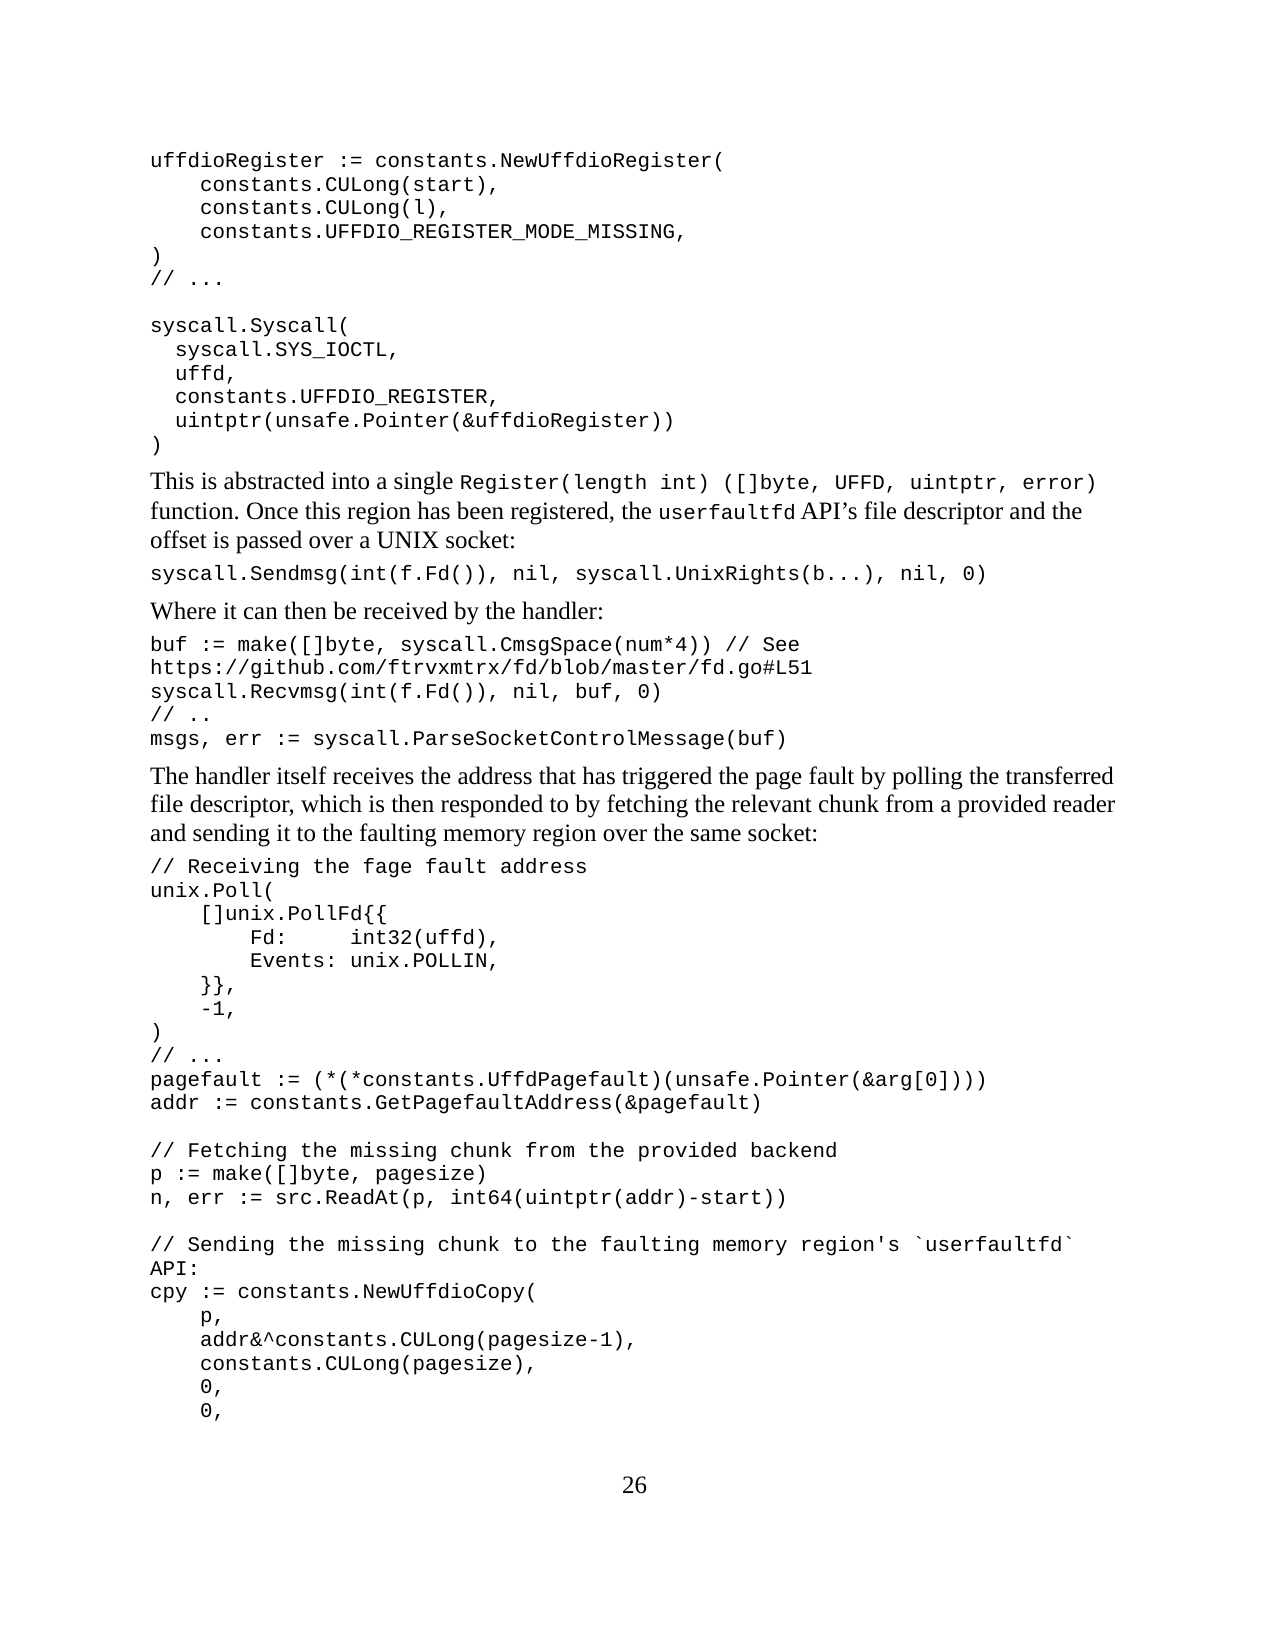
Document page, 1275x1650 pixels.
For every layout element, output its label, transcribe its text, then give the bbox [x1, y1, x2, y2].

text n, err := src.ReadAt(p, int64(uintptr(addr)-start)) [150, 1187, 1125, 1211]
text constants.CULong(pagesize), [150, 1352, 1125, 1376]
text ) [150, 244, 1125, 268]
text 0, [150, 1400, 1125, 1423]
text Fd: int32(uffd), [150, 927, 1125, 951]
text ) [150, 434, 1125, 457]
text addr := constants.GetPagefaultAddress(&pagefault) [150, 1092, 1125, 1116]
text 0, [150, 1376, 1125, 1400]
text p := make([]byte, pagesize) [150, 1163, 1125, 1187]
text addr&^constants.CULong(pagesize-1), [150, 1329, 1125, 1352]
text buf := make([]byte, syscall.CmsgSpace(num*4)) // See https://github.com/ftrvxmtrx/fd/blob/master/fd.go#L51 [150, 633, 1125, 681]
text The handler itself receives the address that has triggered the page fault by polling the transferred file descriptor, which is then responded to by fetching the relevant chunk from a provided reader and sending it to the faulting memory region over the same socket: [150, 761, 1125, 847]
text constants.CULong(l), [150, 197, 1125, 221]
text []unix.PollFd{{ [150, 903, 1125, 927]
text // Receiving the fage fault address [150, 856, 1125, 879]
text pagefault := (*(*constants.UffdPagefault)(unsafe.Pointer(&arg[0]))) [150, 1069, 1125, 1092]
text Events: unix.POLLIN, [150, 951, 1125, 974]
text p, [150, 1305, 1125, 1329]
text Where it can then be received by the handler: [150, 596, 1125, 624]
text // ... [150, 268, 1125, 292]
text // Sending the missing chunk to the faulting memory region's `userfaultfd` API: [150, 1234, 1125, 1282]
text // Fetching the missing chunk from the provided backend [150, 1140, 1125, 1163]
text syscall.SYS_IOCTL, [150, 339, 1125, 363]
text ) [150, 1021, 1125, 1045]
text // .. [150, 704, 1125, 728]
text msgs, err := syscall.ParseSocketControlMessage(buf) [150, 728, 1125, 752]
text }}, [150, 974, 1125, 998]
text constants.UFFDIO_REGISTER, [150, 386, 1125, 410]
text -1, [150, 998, 1125, 1021]
text constants.CULong(start), [150, 174, 1125, 197]
text constants.UFFDIO_REGISTER_MODE_MISSING, [150, 221, 1125, 244]
text cpy := constants.NewUffdioCopy( [150, 1282, 1125, 1305]
text uffd, [150, 363, 1125, 386]
text This is abstracted into a single Register(length int) ([]byte, UFFD, uintptr, error) function. Once this region has been registered, the userfaultfd API’s file descriptor and the offset is passed over a UNIX socket: [150, 466, 1125, 554]
text unix.Poll( [150, 879, 1125, 903]
text uffdioRegister := constants.NewUffdioRegister( [150, 150, 1125, 174]
text syscall.Recvmsg(int(f.Fd()), nil, buf, 0) [150, 681, 1125, 704]
text uintptr(unsafe.Pointer(&uffdioRegister)) [150, 410, 1125, 434]
text syscall.Syscall( [150, 316, 1125, 339]
text syscall.Sendmsg(int(f.Fd()), nil, syscall.UnixRights(b...), nil, 0) [150, 563, 1125, 587]
text // ... [150, 1045, 1125, 1069]
